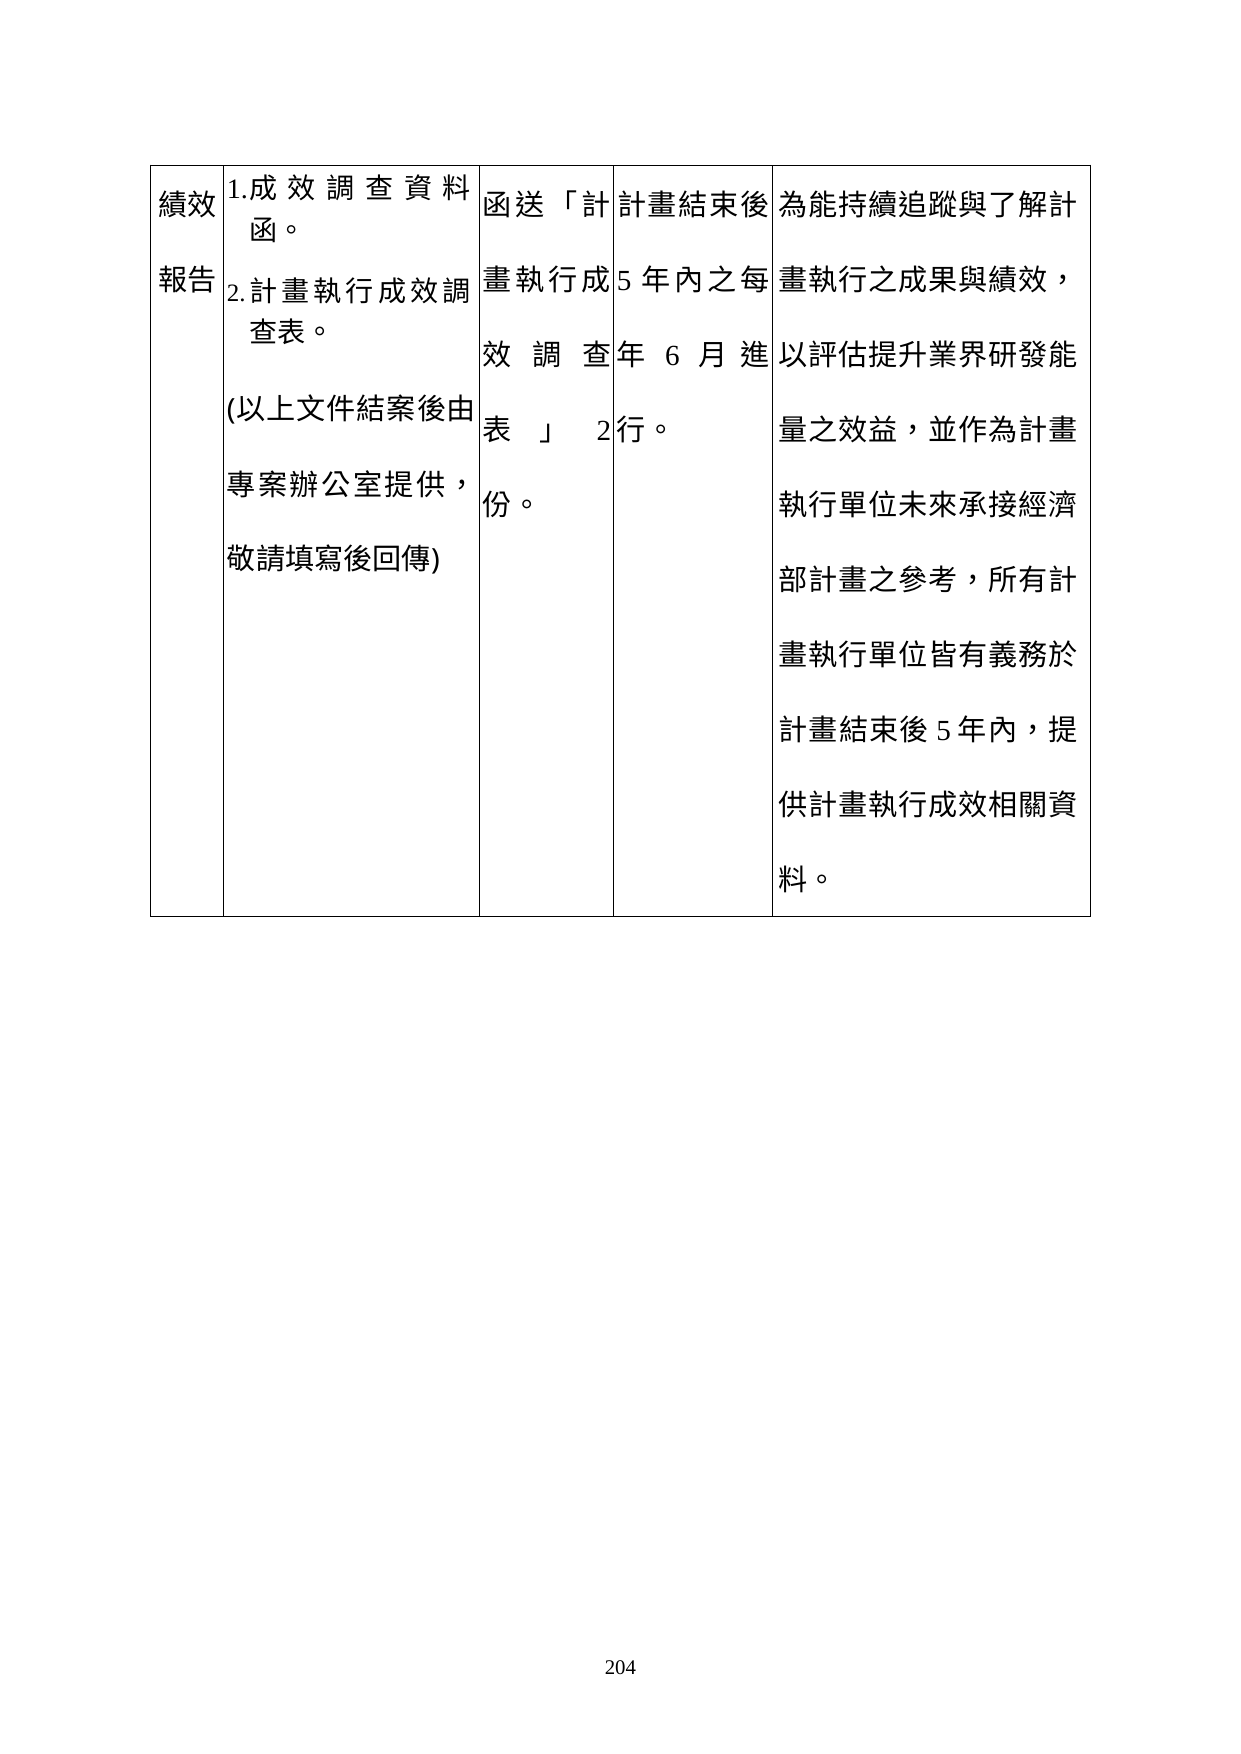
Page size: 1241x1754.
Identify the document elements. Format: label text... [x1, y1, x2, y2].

table_cell 為能持續追蹤與了解計畫執行之成果與績效，以評估提升業界研發能量之效益，並作為計畫執行單位未來承接經濟部計畫之參考，所有計畫執行單位皆有義務於計畫結束後5年內，提供計畫執行成效相關資料。 [773, 166, 1090, 916]
table_cell 績效報告 [151, 166, 223, 916]
table_cell 成效調查資料函。 計畫執行成效調查表。 (以上文件結案後由專案辦公室提供，敬請填寫後回傳) [224, 166, 479, 916]
table_cell 計畫結束後5年內之每年6月進行。 [614, 166, 772, 916]
table_cell 函送「計畫執行成效調查表」2份。 [480, 166, 613, 916]
